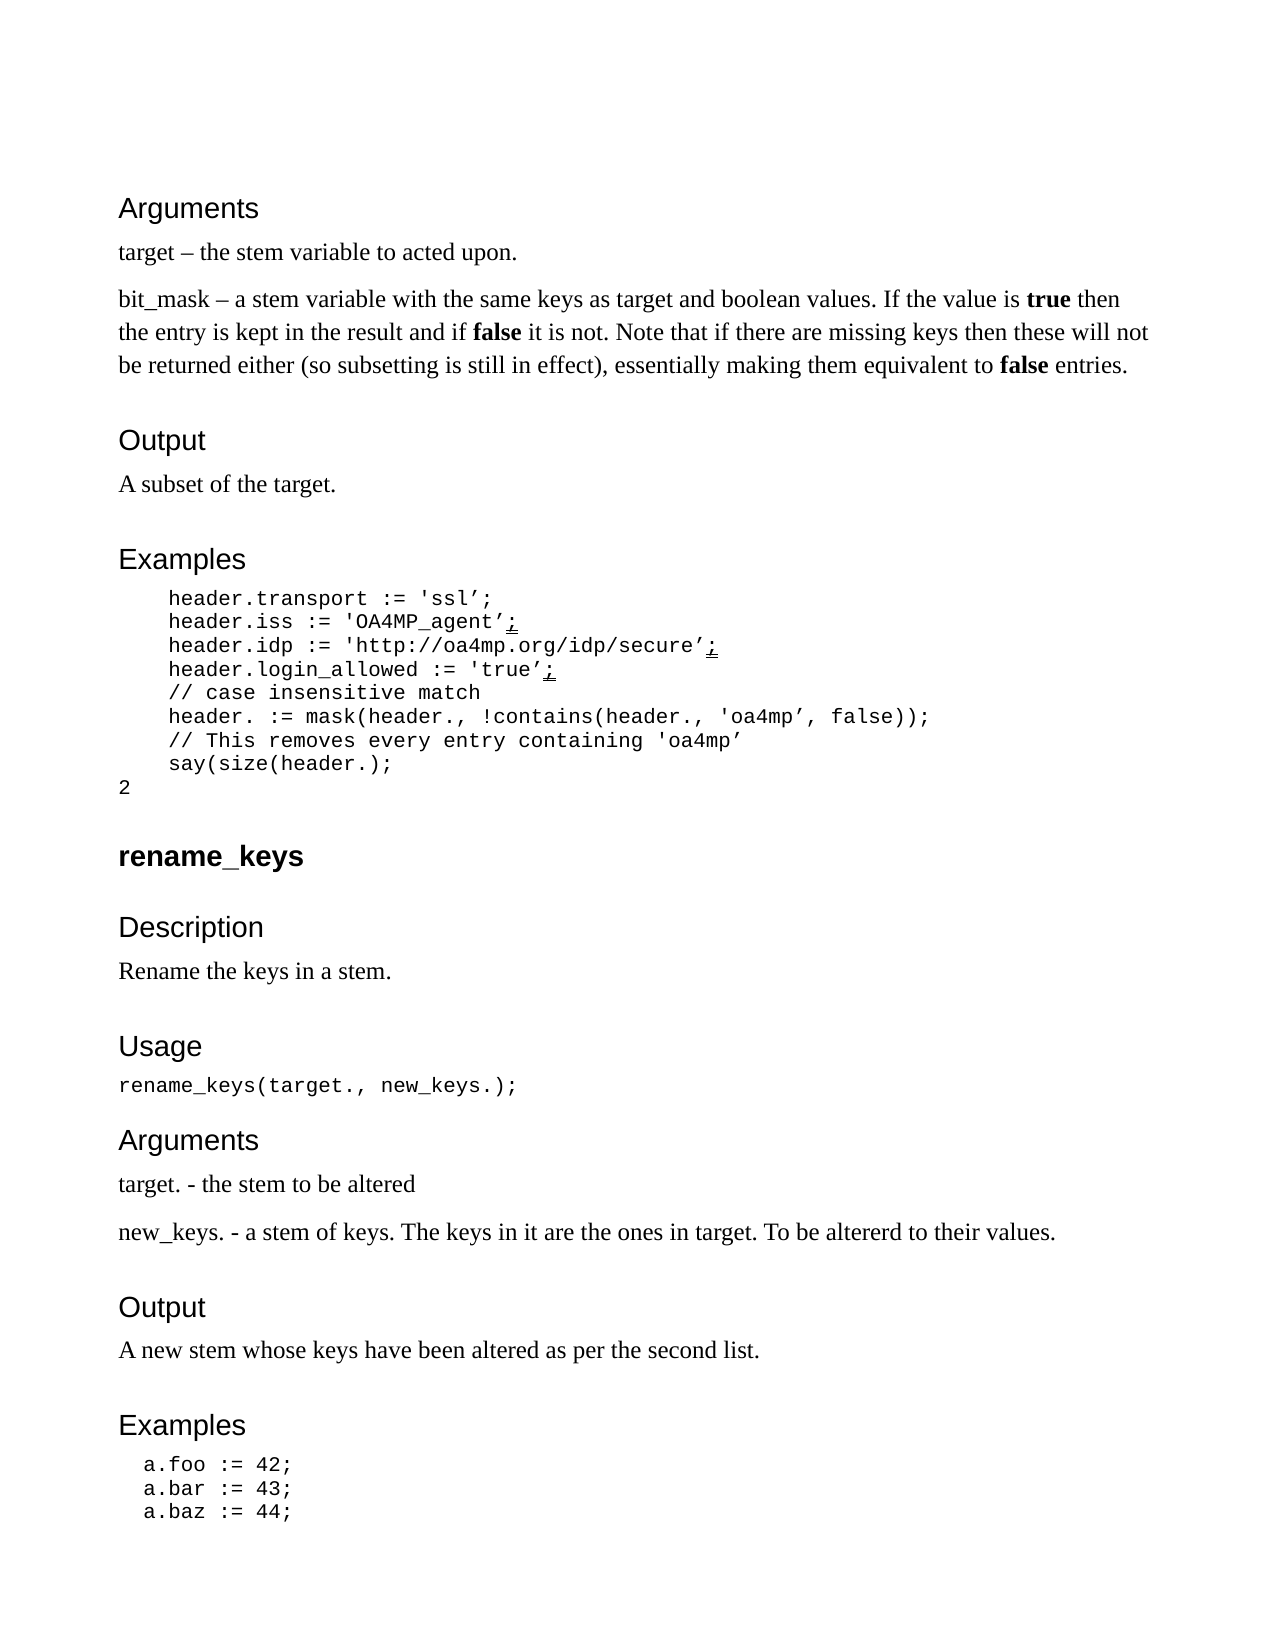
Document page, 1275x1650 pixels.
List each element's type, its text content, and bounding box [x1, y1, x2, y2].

subtitle Output [118, 1289, 1157, 1323]
text Rename the keys in a stem. [118, 956, 1157, 985]
text A new stem whose keys have been altered as per the second list. [118, 1336, 1157, 1364]
text header.login_allowed := 'true’; [118, 659, 1157, 682]
subtitle Usage [118, 1029, 1157, 1062]
subtitle Arguments [118, 191, 1157, 224]
text // This removes every entry containing 'oa4mp’ [118, 729, 1157, 753]
subtitle Arguments [118, 1123, 1157, 1157]
text header.iss := 'OA4MP_agent’; [118, 611, 1157, 635]
text A subset of the target. [118, 469, 1157, 498]
subtitle rename_keys [118, 839, 1157, 872]
text target. - the stem to be altered [118, 1169, 1157, 1198]
text header.idp := 'http://oa4mp.org/idp/secure’; [118, 635, 1157, 659]
text a.foo := 42; [118, 1454, 1157, 1478]
text target – the stem variable to acted upon. [118, 237, 1157, 266]
text a.baz := 44; [118, 1502, 1157, 1525]
text header.transport := 'ssl’; [118, 588, 1157, 611]
subtitle Output [118, 423, 1157, 457]
text new_keys. - a stem of keys. The keys in it are the ones in target. To be altererd to their values. [118, 1217, 1157, 1246]
text 2 [118, 777, 1157, 801]
text say(size(header.); [118, 753, 1157, 777]
text rename_keys(target., new_keys.); [118, 1075, 1157, 1098]
text a.bar := 43; [118, 1478, 1157, 1502]
subtitle Examples [118, 1408, 1157, 1442]
subtitle Examples [118, 542, 1157, 575]
subtitle Description [118, 910, 1157, 943]
text header. := mask(header., !contains(header., 'oa4mp’, false)); [118, 706, 1157, 729]
text // case insensitive match [118, 682, 1157, 706]
text bit_mask – a stem variable with the same keys as target and boolean values. If the value is true then the entry is kept in the result and if false it is not. Note that if there are missing keys then these will not be returned either (so subsetting is still in effect), essentially making them equivalent to false entries. [118, 284, 1157, 379]
